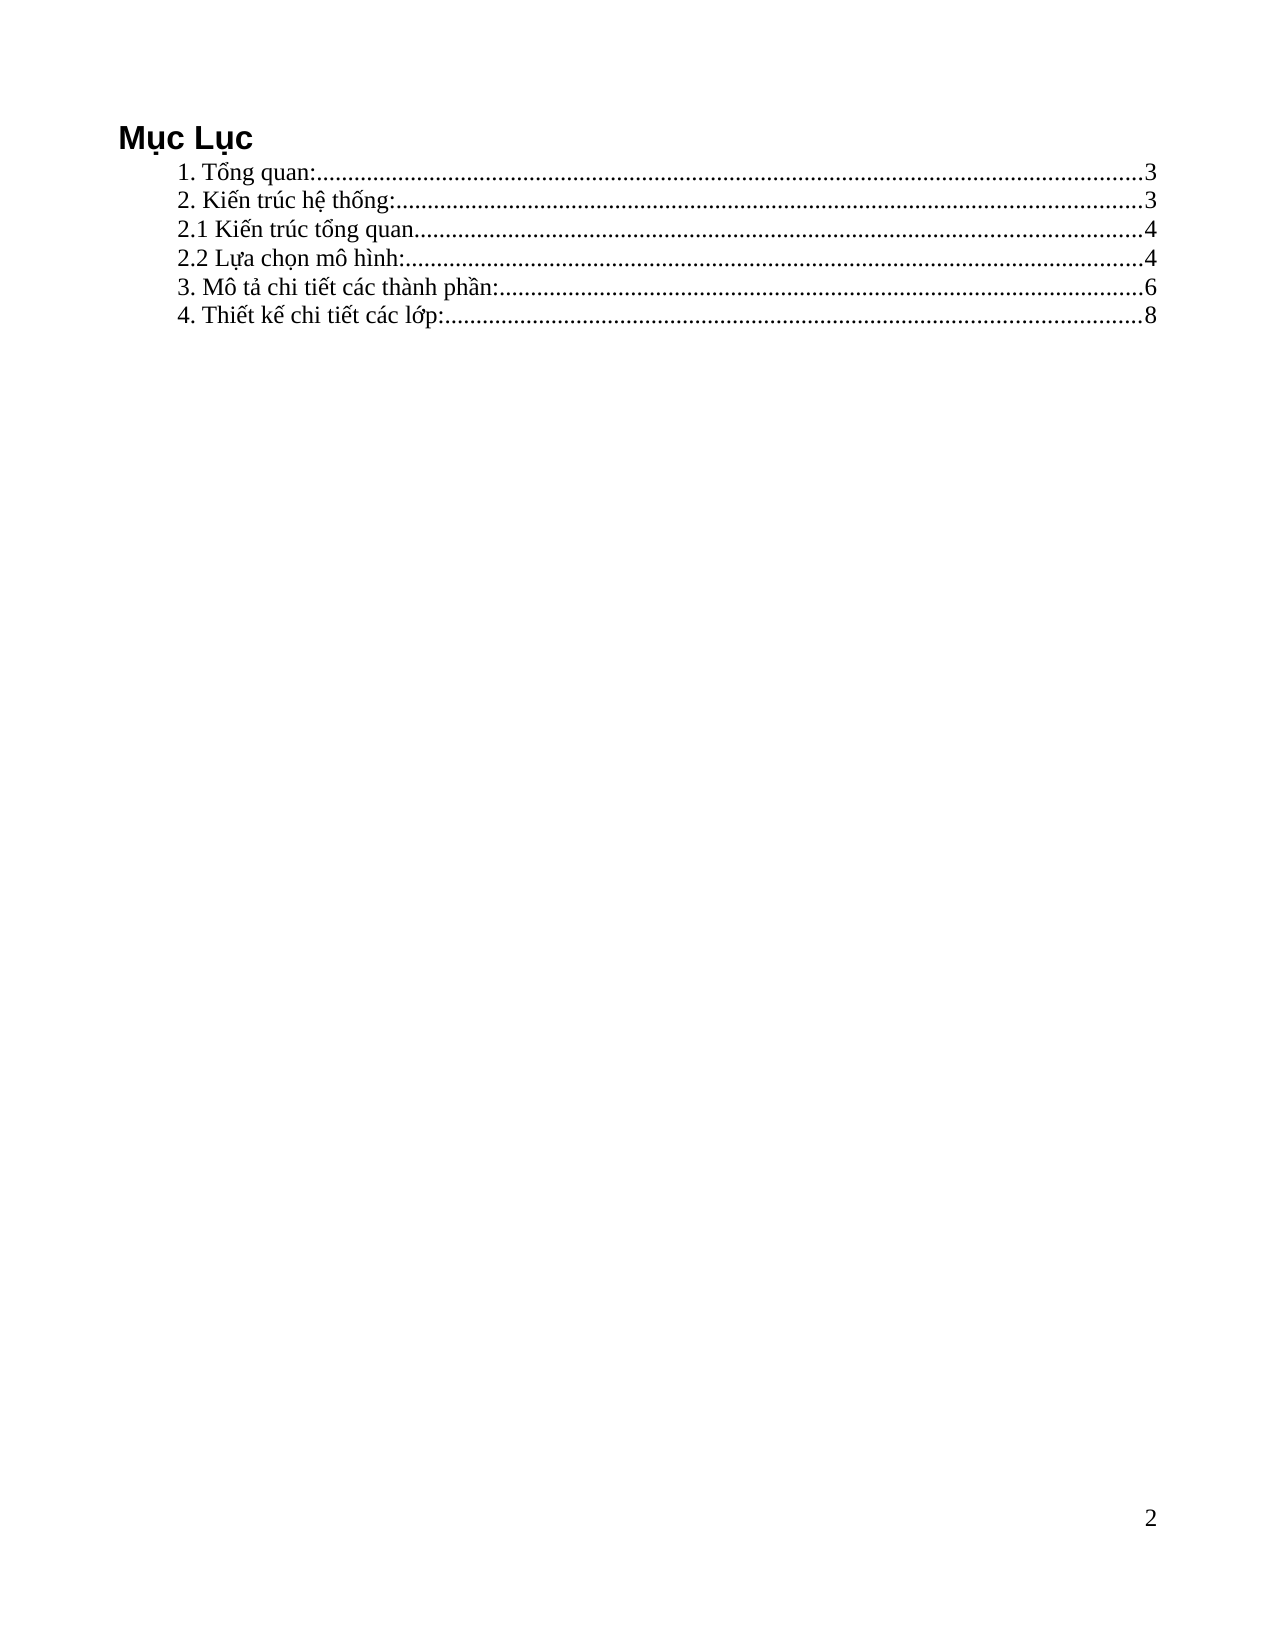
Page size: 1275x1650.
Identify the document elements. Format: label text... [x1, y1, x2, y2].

subtitle Mục Lục [118, 118, 1157, 157]
text 3. Mô tả chi tiết các thành phần: 6 [177, 272, 1157, 300]
text 1. Tổng quan: 3 [177, 157, 1157, 185]
text 2.2 Lựa chọn mô hình: 4 [177, 243, 1157, 272]
text 4. Thiết kế chi tiết các lớp: 8 [177, 300, 1157, 329]
text 2. Kiến trúc hệ thống: 3 [177, 185, 1157, 214]
text 2.1 Kiến trúc tổng quan 4 [177, 214, 1157, 243]
